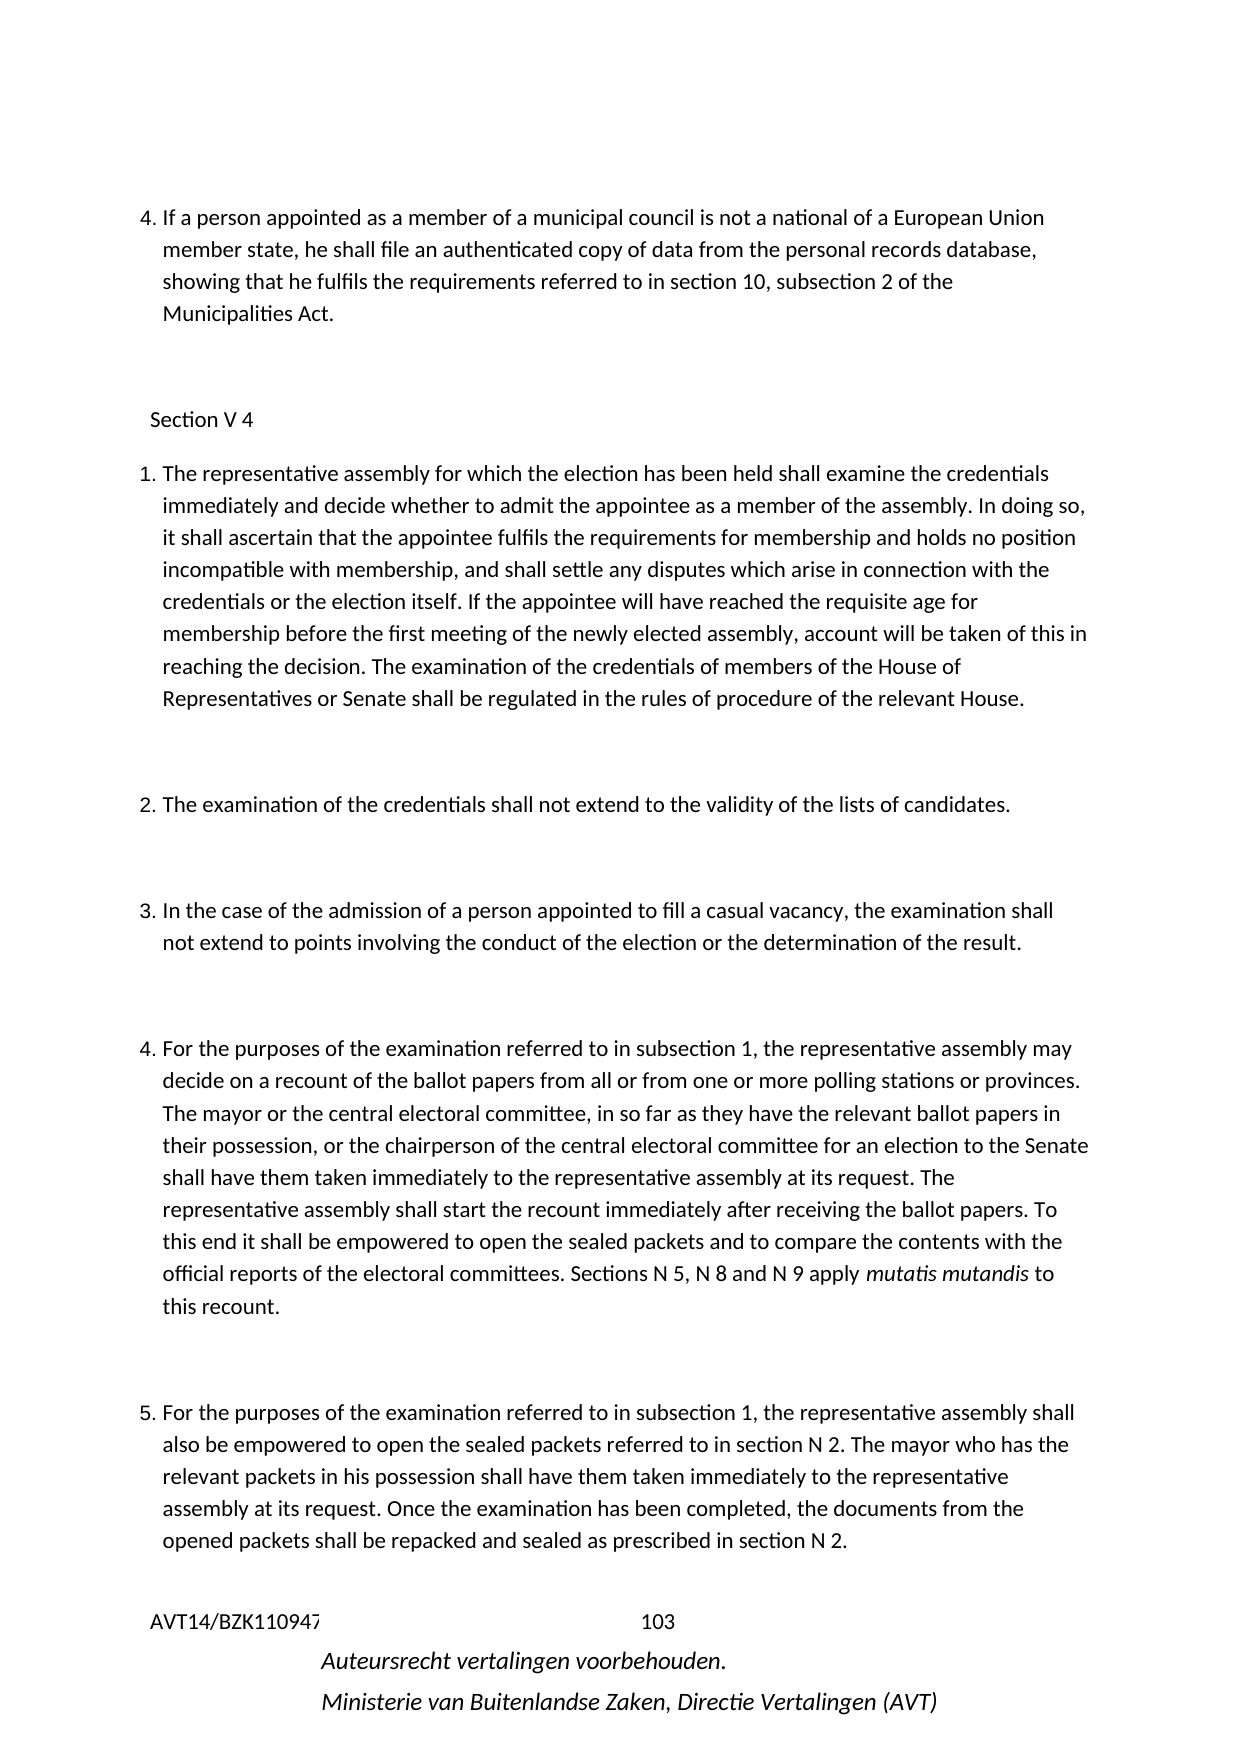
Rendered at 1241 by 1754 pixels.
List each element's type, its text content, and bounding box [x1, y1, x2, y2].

list In the case of the admission of a person appointed to fill a casual vacancy, the examination shall not extend to points involving the conduct of the election or the determination of the result. [139, 896, 1090, 956]
list The examination of the credentials shall not extend to the validity of the lists of candidates. [139, 790, 1090, 818]
list If a person appointed as a member of a municipal council is not a national of a European Union member state, he shall file an authenticated copy of data from the personal records database, showing that he fulfils the requirements referred to in section 10, subsection 2 of the Municipalities Act. [140, 203, 1090, 328]
text Section V 4 [150, 406, 1090, 434]
list For the purposes of the examination referred to in subsection 1, the representative assembly may decide on a recount of the ballot papers from all or from one or more polling stations or provinces. The mayor or the central electoral committee, in so far as they have the relevant ballot papers in their possession, or the chairperson of the central electoral committee for an election to the Senate shall have them taken immediately to the representative assembly at its request. The representative assembly shall start the recount immediately after receiving the ballot papers. To this end it shall be empowered to open the sealed packets and to compare the contents with the official reports of the electoral committees. Sections N 5, N 8 and N 9 apply mutatis mutandis to this recount. [139, 1034, 1090, 1320]
list The representative assembly for which the election has been held shall examine the credentials immediately and decide whether to admit the appointee as a member of the assembly. In doing so, it shall ascertain that the appointee fulfils the requirements for membership and holds no position incompatible with membership, and shall settle any disputes which arise in connection with the credentials or the election itself. If the appointee will have reached the requisite age for membership before the first meeting of the newly elected assembly, account will be taken of this in reaching the decision. The examination of the credentials of members of the House of Representatives or Senate shall be regulated in the rules of procedure of the relevant House. [139, 459, 1090, 712]
list For the purposes of the examination referred to in subsection 1, the representative assembly shall also be empowered to open the sealed packets referred to in section N 2. The mayor who has the relevant packets in his possession shall have them taken immediately to the representative assembly at its request. Once the examination has been completed, the documents from the opened packets shall be repacked and sealed as prescribed in section N 2. [139, 1398, 1090, 1554]
